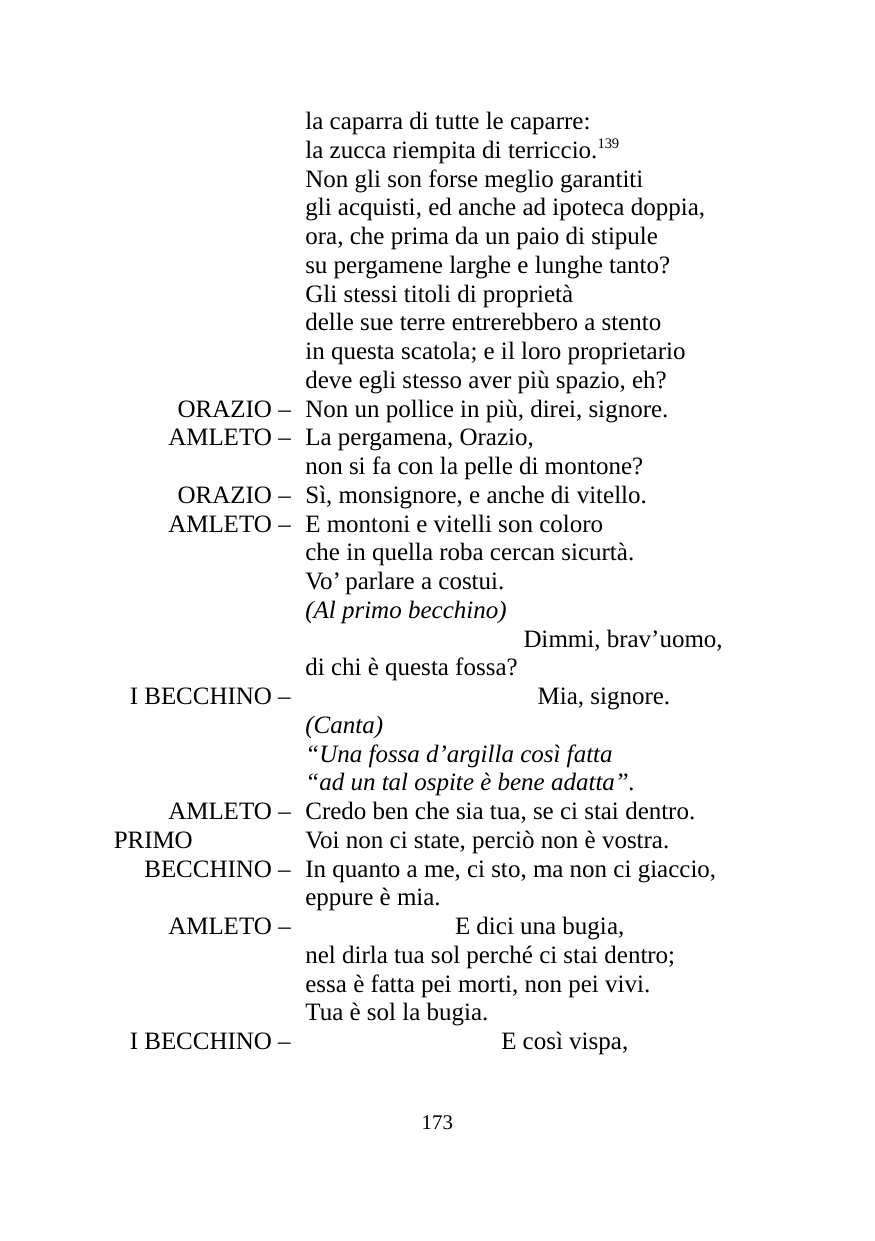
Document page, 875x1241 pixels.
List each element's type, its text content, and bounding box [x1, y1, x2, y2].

table_cell [298, 911, 447, 940]
table_cell [106, 106, 298, 394]
table_cell Dimmi, brav’uomo, [510, 624, 768, 652]
table_cell (Canta) “Una fossa d’argilla così fatta “ad un tal ospite è bene adatta”. [298, 710, 768, 796]
table_cell ORAZIO – [106, 394, 298, 422]
table_cell Voi non ci state, perciò non è vostra. In quanto a me, ci sto, ma non ci giaccio, eppure è mia. [298, 825, 768, 911]
table_cell Non un pollice in più, direi, signore. [298, 394, 768, 422]
table_cell Sì, monsignore, e anche di vitello. [298, 480, 768, 509]
table_cell Mia, signore. [524, 681, 768, 710]
table_cell AMLETO – [106, 911, 298, 1026]
table_cell AMLETO – [106, 796, 298, 825]
table_cell la caparra di tutte le caparre: la zucca riempita di terriccio. Non gli son forse meglio garantiti gli acquisti, ed anche ad ipoteca doppia, ora, che prima da un paio di stipule su pergamene larghe e lunghe tanto? Gli stessi titoli di proprietà delle sue terre entrerebbero a stento in questa scatola; e il loro proprietario deve egli stesso aver più spazio, eh? [298, 106, 768, 394]
table_cell ORAZIO – [106, 480, 298, 509]
table_cell di chi è questa fossa? [298, 653, 768, 681]
table_cell Credo ben che sia tua, se ci stai dentro. [298, 796, 768, 825]
table_cell [298, 624, 510, 652]
table_cell AMLETO – [106, 509, 298, 681]
table_cell E montoni e vitelli son coloro che in quella roba cercan sicurtà. Vo’ parlare a costui. (Al primo becchino) [298, 509, 768, 624]
table_cell La pergamena, Orazio, non si fa con la pelle di montone? [298, 423, 768, 480]
table_cell nel dirla tua sol perché ci stai dentro; essa è fatta pei morti, non pei vivi. Tua è sol la bugia. [298, 940, 768, 1026]
table_cell I BECCHINO – [106, 1026, 298, 1055]
table_cell E dici una bugia, [448, 911, 768, 940]
table_cell [298, 1026, 494, 1055]
table_cell E così vispa, [494, 1026, 768, 1055]
table_cell [298, 681, 524, 710]
table_cell PRIMO BECCHINO – [106, 825, 298, 911]
table_cell I BECCHINO – [106, 681, 298, 796]
table_cell AMLETO – [106, 423, 298, 480]
